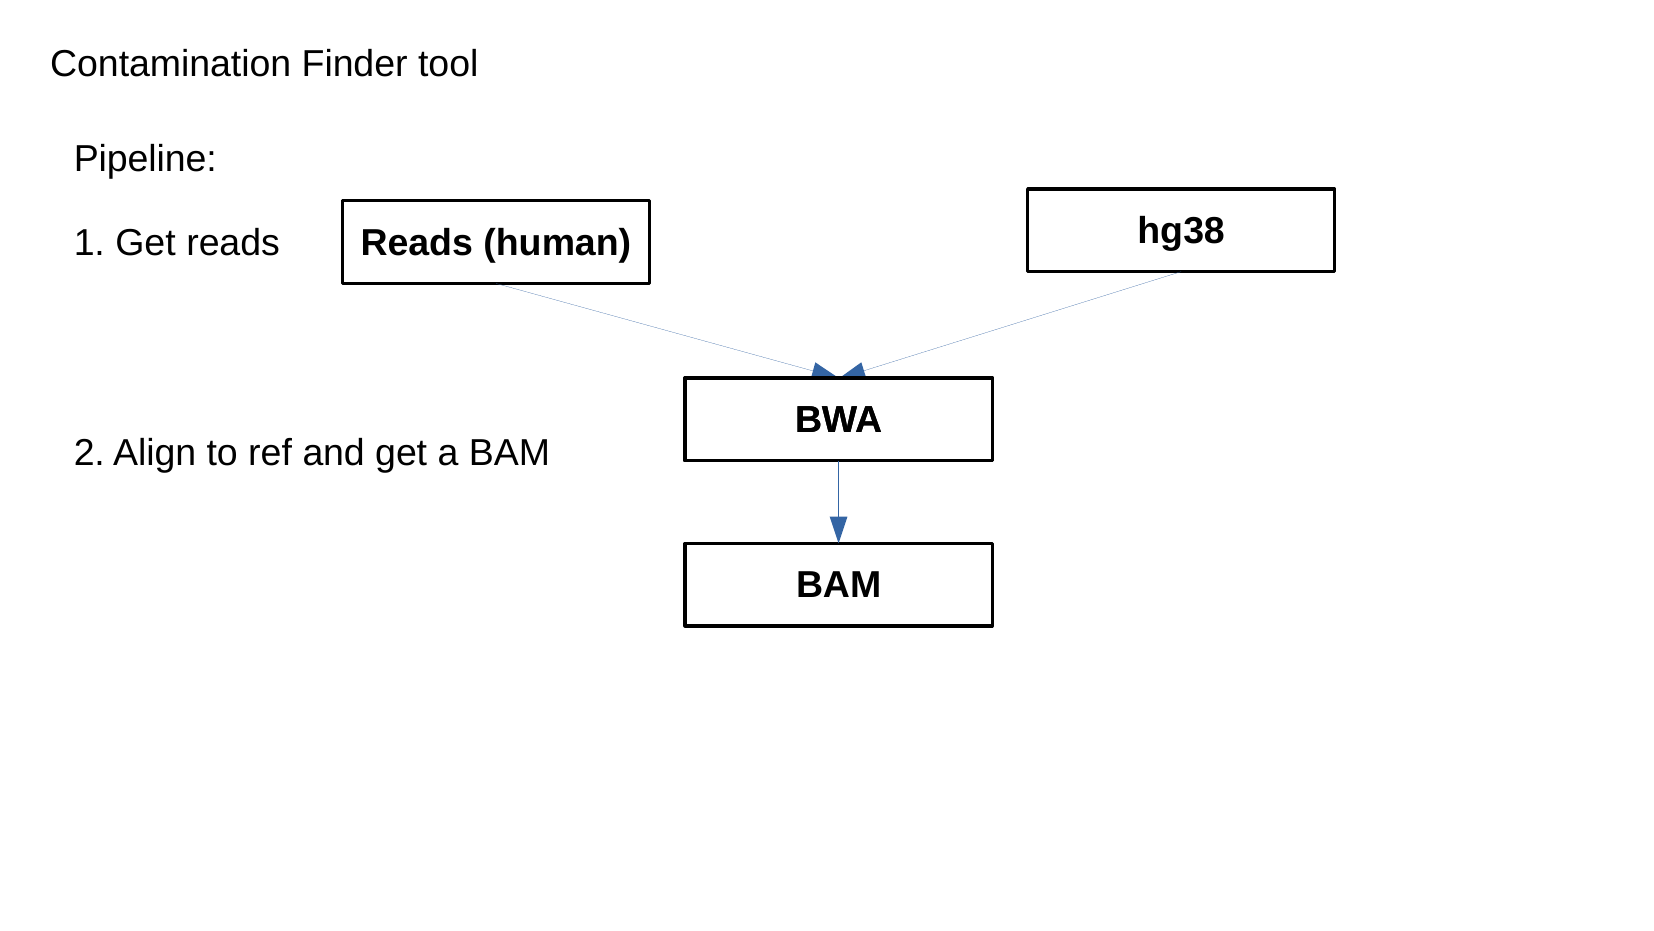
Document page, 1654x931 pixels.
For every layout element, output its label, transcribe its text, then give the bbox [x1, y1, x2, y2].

text_box Pipeline: 1. Get reads 2. Align to ref and get a BAM [59, 129, 1619, 649]
text_box Reads (human) [342, 200, 650, 284]
text_box BAM [685, 543, 993, 626]
text_box Contamination Finder tool [35, 35, 494, 93]
text_box BWA [685, 377, 993, 461]
text_box hg38 [1027, 188, 1335, 272]
